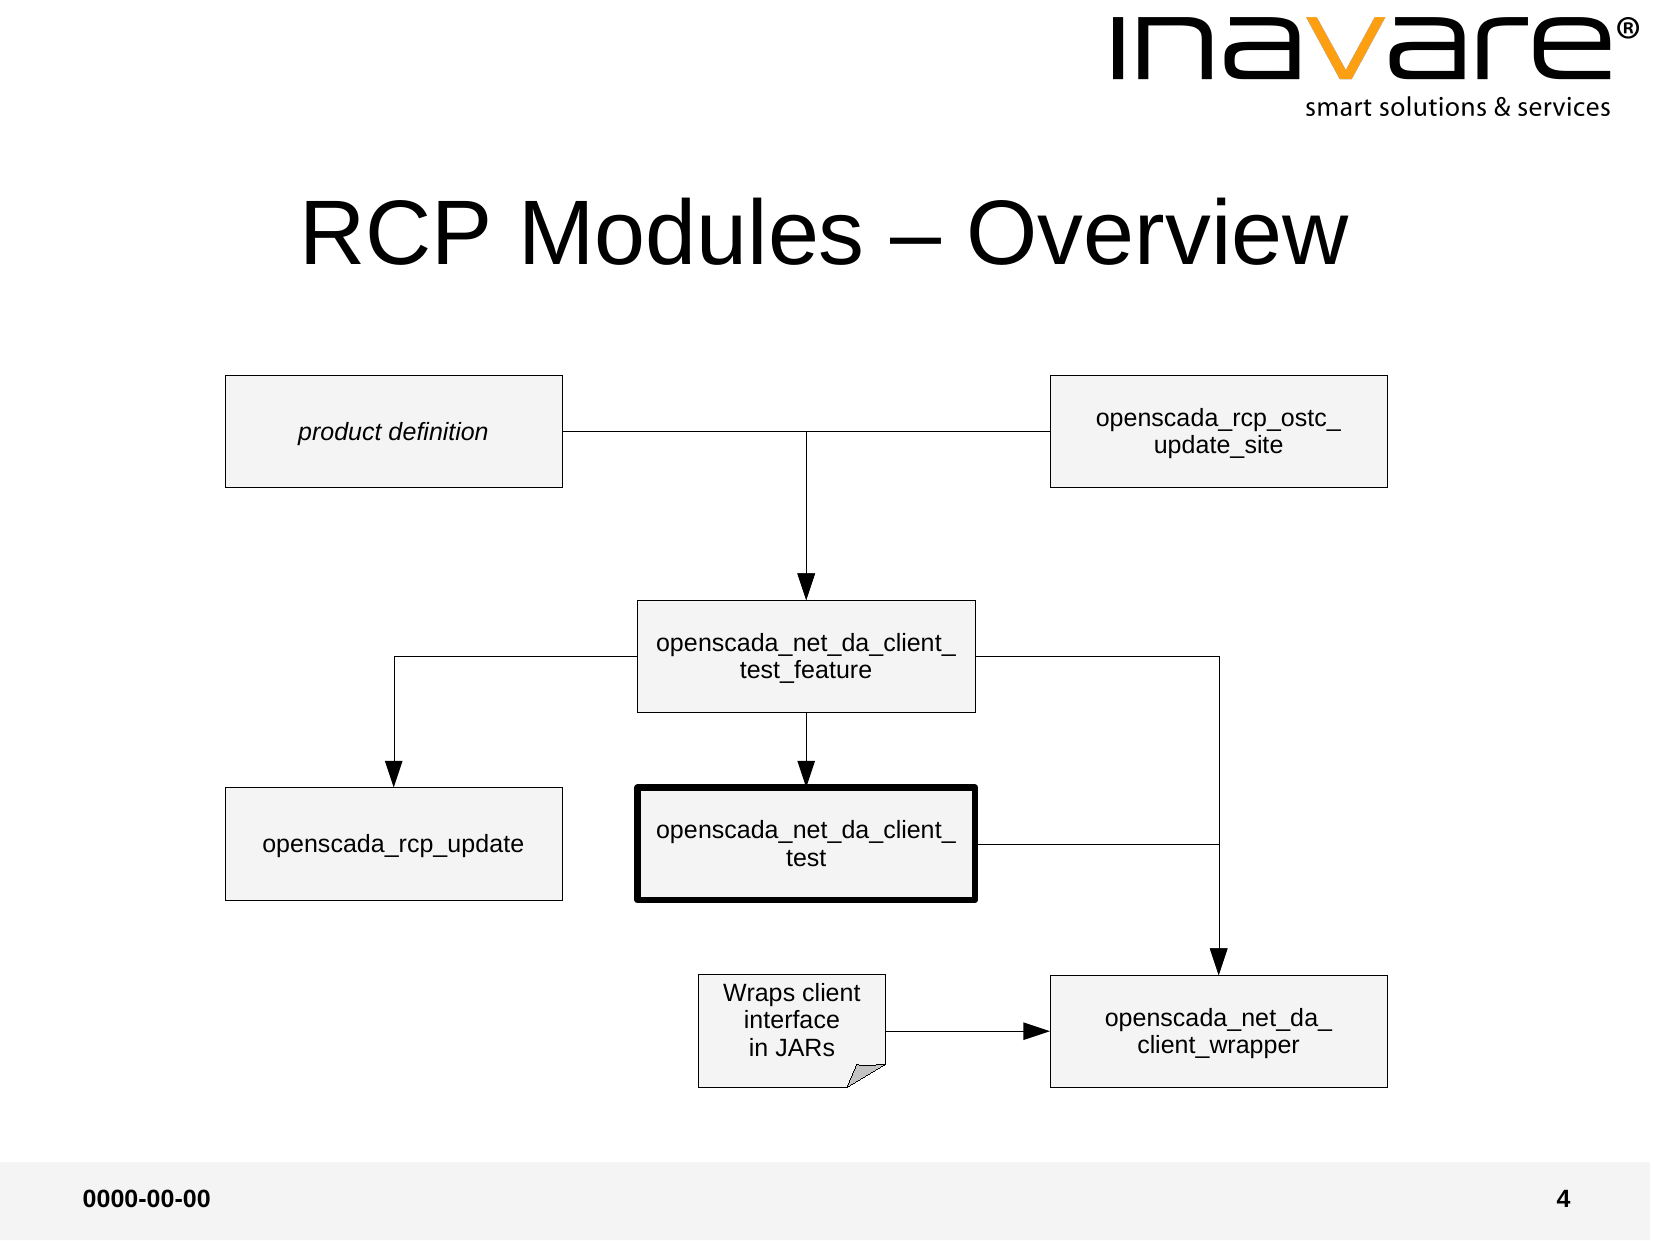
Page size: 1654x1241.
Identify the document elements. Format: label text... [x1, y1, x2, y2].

text_box openscada_rcp_update [225, 787, 563, 901]
text_box product definition [225, 375, 563, 488]
text_box openscada_net_da_client_ test [637, 787, 976, 901]
text_box Wraps client interface in JARs [698, 974, 886, 1088]
text_box openscada_rcp_ostc_ update_site [1050, 375, 1388, 488]
picture [1113, 17, 1639, 116]
text_box openscada_net_da_ client_wrapper [1050, 975, 1388, 1088]
text_box openscada_net_da_client_ test_feature [637, 600, 976, 713]
title RCP Modules – Overview [37, 157, 1613, 309]
